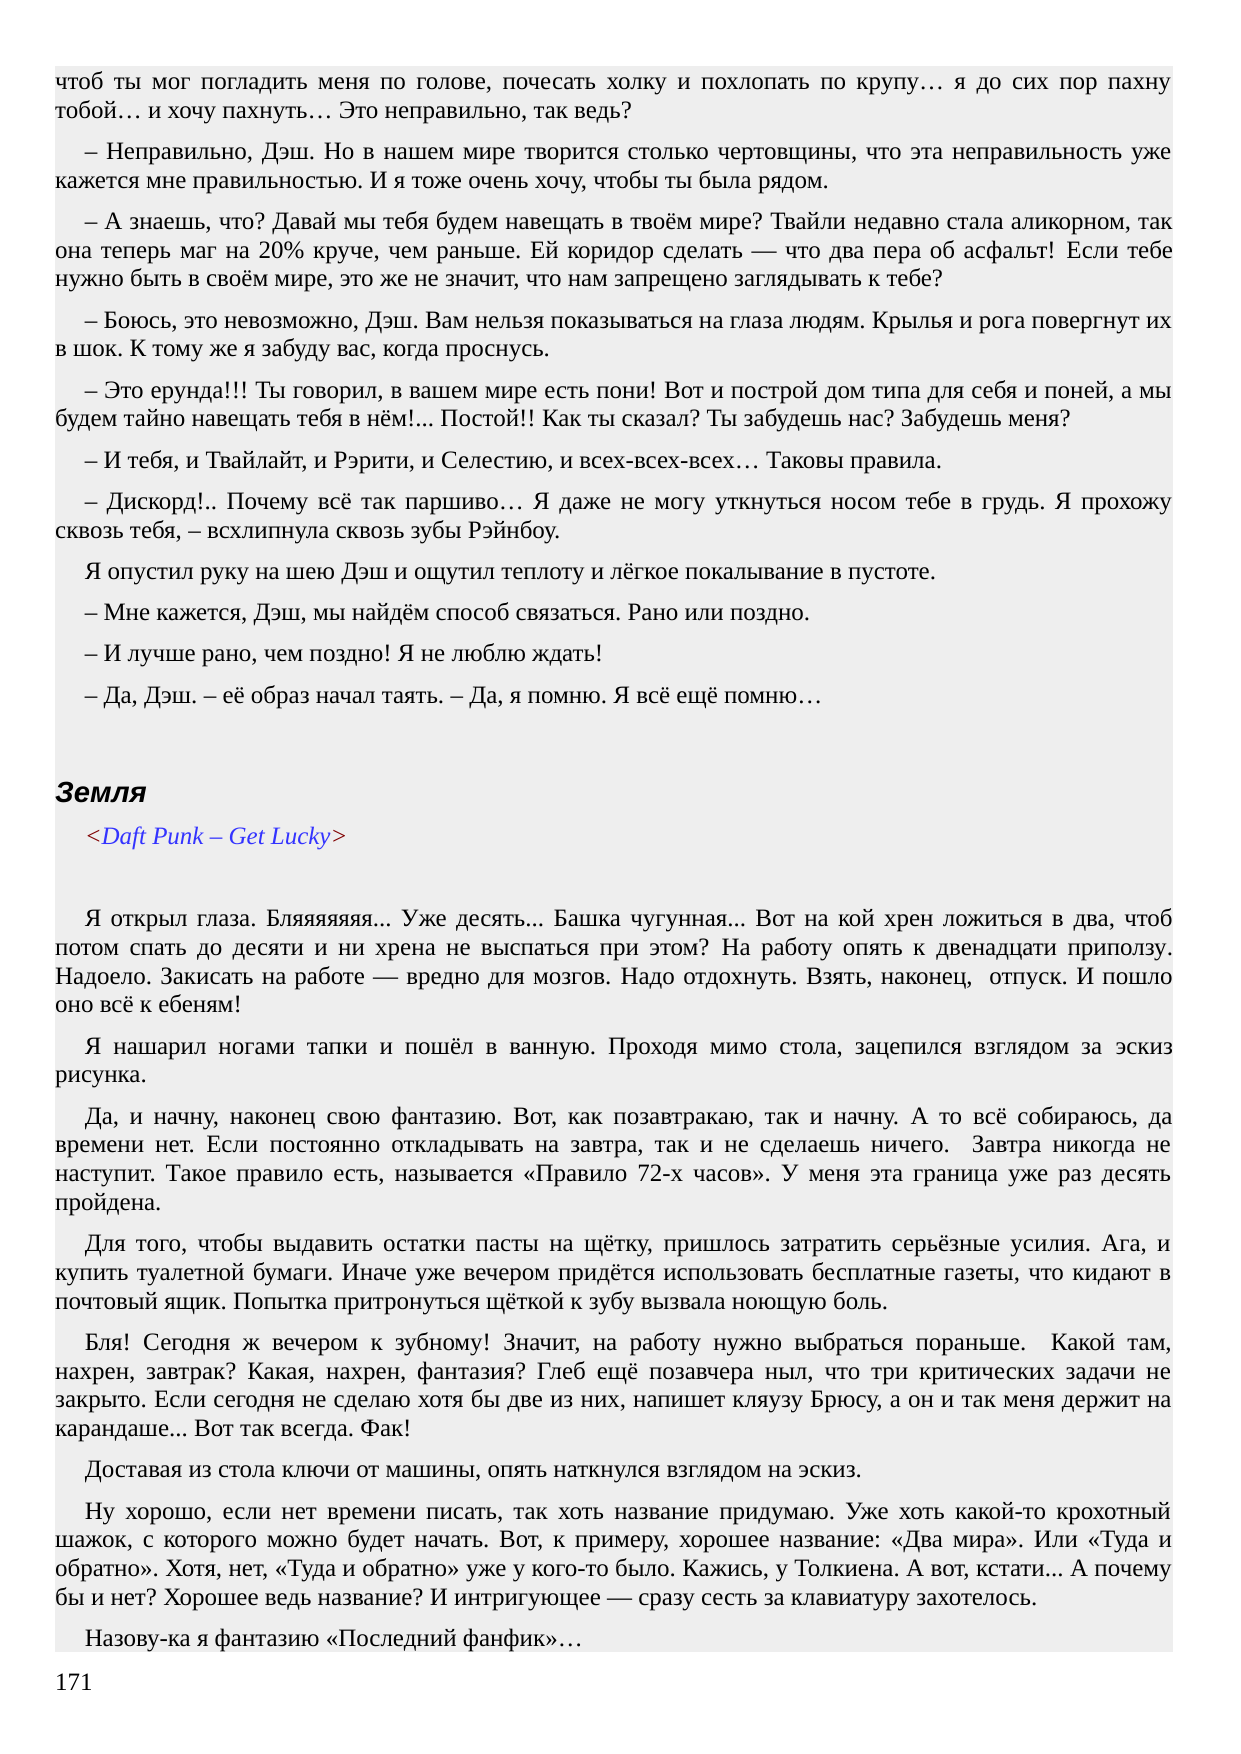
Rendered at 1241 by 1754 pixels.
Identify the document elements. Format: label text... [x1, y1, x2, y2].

text – А знаешь, что? Давай мы тебя будем навещать в твоём мире? Твайли недавно стала аликорном, так она теперь маг на 20% круче, чем раньше. Ей коридор сделать — что два пера об асфальт! Если тебе нужно быть в своём мире, это же не значит, что нам запрещено заглядывать к тебе? [55, 206, 1173, 292]
text Доставая из стола ключи от машины, опять наткнулся взглядом на эскиз. [55, 1454, 1173, 1483]
text – Это ерунда!!! Ты говорил, в вашем мире есть пони! Вот и построй дом типа для себя и поней, а мы будем тайно навещать тебя в нём!... Постой!! Как ты сказал? Ты забудешь нас? Забудешь меня? [55, 375, 1173, 432]
text Для того, чтобы выдавить остатки пасты на щётку, пришлось затратить серьёзные усилия. Ага, и купить туалетной бумаги. Иначе уже вечером придётся использовать бесплатные газеты, что кидают в почтовый ящик. Попытка притронуться щёткой к зубу вызвала ноющую боль. [55, 1228, 1173, 1314]
text Бля! Сегодня ж вечером к зубному! Значит, на работу нужно выбраться пораньше. Какой там, нахрен, завтрак? Какая, нахрен, фантазия? Глеб ещё позавчера ныл, что три критических задачи не закрыто. Если сегодня не сделаю хотя бы две из них, напишет кляузу Брюсу, а он и так меня держит на карандаше... Вот так всегда. Фак! [55, 1327, 1173, 1442]
text Я нашарил ногами тапки и пошёл в ванную. Проходя мимо стола, зацепился взглядом за эскиз рисунка. [55, 1031, 1173, 1088]
text – И тебя, и Твайлайт, и Рэрити, и Селестию, и всех-всех-всех… Таковы правила. [55, 445, 1173, 473]
text Ну хорошо, если нет времени писать, так хоть название придумаю. Уже хоть какой-то крохотный шажок, с которого можно будет начать. Вот, к примеру, хорошее название: «Два мира». Или «Туда и обратно». Хотя, нет, «Туда и обратно» уже у кого-то было. Кажись, у Толкиена. А вот, кстати... А почему бы и нет? Хорошее ведь название? И интригующее — сразу сесть за клавиатуру захотелось. [55, 1496, 1173, 1611]
text Я опустил руку на шею Дэш и ощутил теплоту и лёгкое покалывание в пустоте. [55, 556, 1173, 585]
text – Неправильно, Дэш. Но в нашем мире творится столько чертовщины, что эта неправильность уже кажется мне правильностью. И я тоже очень хочу, чтобы ты была рядом. [55, 136, 1173, 193]
subtitle Земля [55, 775, 1173, 808]
text – Боюсь, это невозможно, Дэш. Вам нельзя показываться на глаза людям. Крылья и рога повергнут их в шок. К тому же я забуду вас, когда проснусь. [55, 305, 1173, 362]
text Я открыл глаза. Бляяяяяяя... Уже десять... Башка чугунная... Вот на кой хрен ложиться в два, чтоб потом спать до десяти и ни хрена не выспаться при этом? На работу опять к двенадцати приползу. Надоело. Закисать на работе — вредно для мозгов. Надо отдохнуть. Взять, наконец, отпуск. И пошло оно всё к ебеням! [55, 903, 1173, 1018]
text чтоб ты мог погладить меня по голове, почесать холку и похлопать по крупу… я до сих пор пахну тобой… и хочу пахнуть… Это неправильно, так ведь? [55, 66, 1173, 123]
text <Daft Punk – Get Lucky> [55, 821, 1173, 849]
text – И лучше рано, чем поздно! Я не люблю ждать! [55, 638, 1173, 667]
text Назову-ка я фантазию «Последний фанфик»… [55, 1623, 1173, 1652]
text Да, и начну, наконец свою фантазию. Вот, как позавтракаю, так и начну. А то всё собираюсь, да времени нет. Если постоянно откладывать на завтра, так и не сделаешь ничего. Завтра никогда не наступит. Такое правило есть, называется «Правило 72-х часов». У меня эта граница уже раз десять пройдена. [55, 1101, 1173, 1216]
text – Дискорд!.. Почему всё так паршиво… Я даже не могу уткнуться носом тебе в грудь. Я прохожу сквозь тебя, – всхлипнула сквозь зубы Рэйнбоу. [55, 486, 1173, 543]
text – Мне кажется, Дэш, мы найдём способ связаться. Рано или поздно. [55, 597, 1173, 626]
text – Да, Дэш. – её образ начал таять. – Да, я помню. Я всё ещё помню… [55, 680, 1173, 708]
